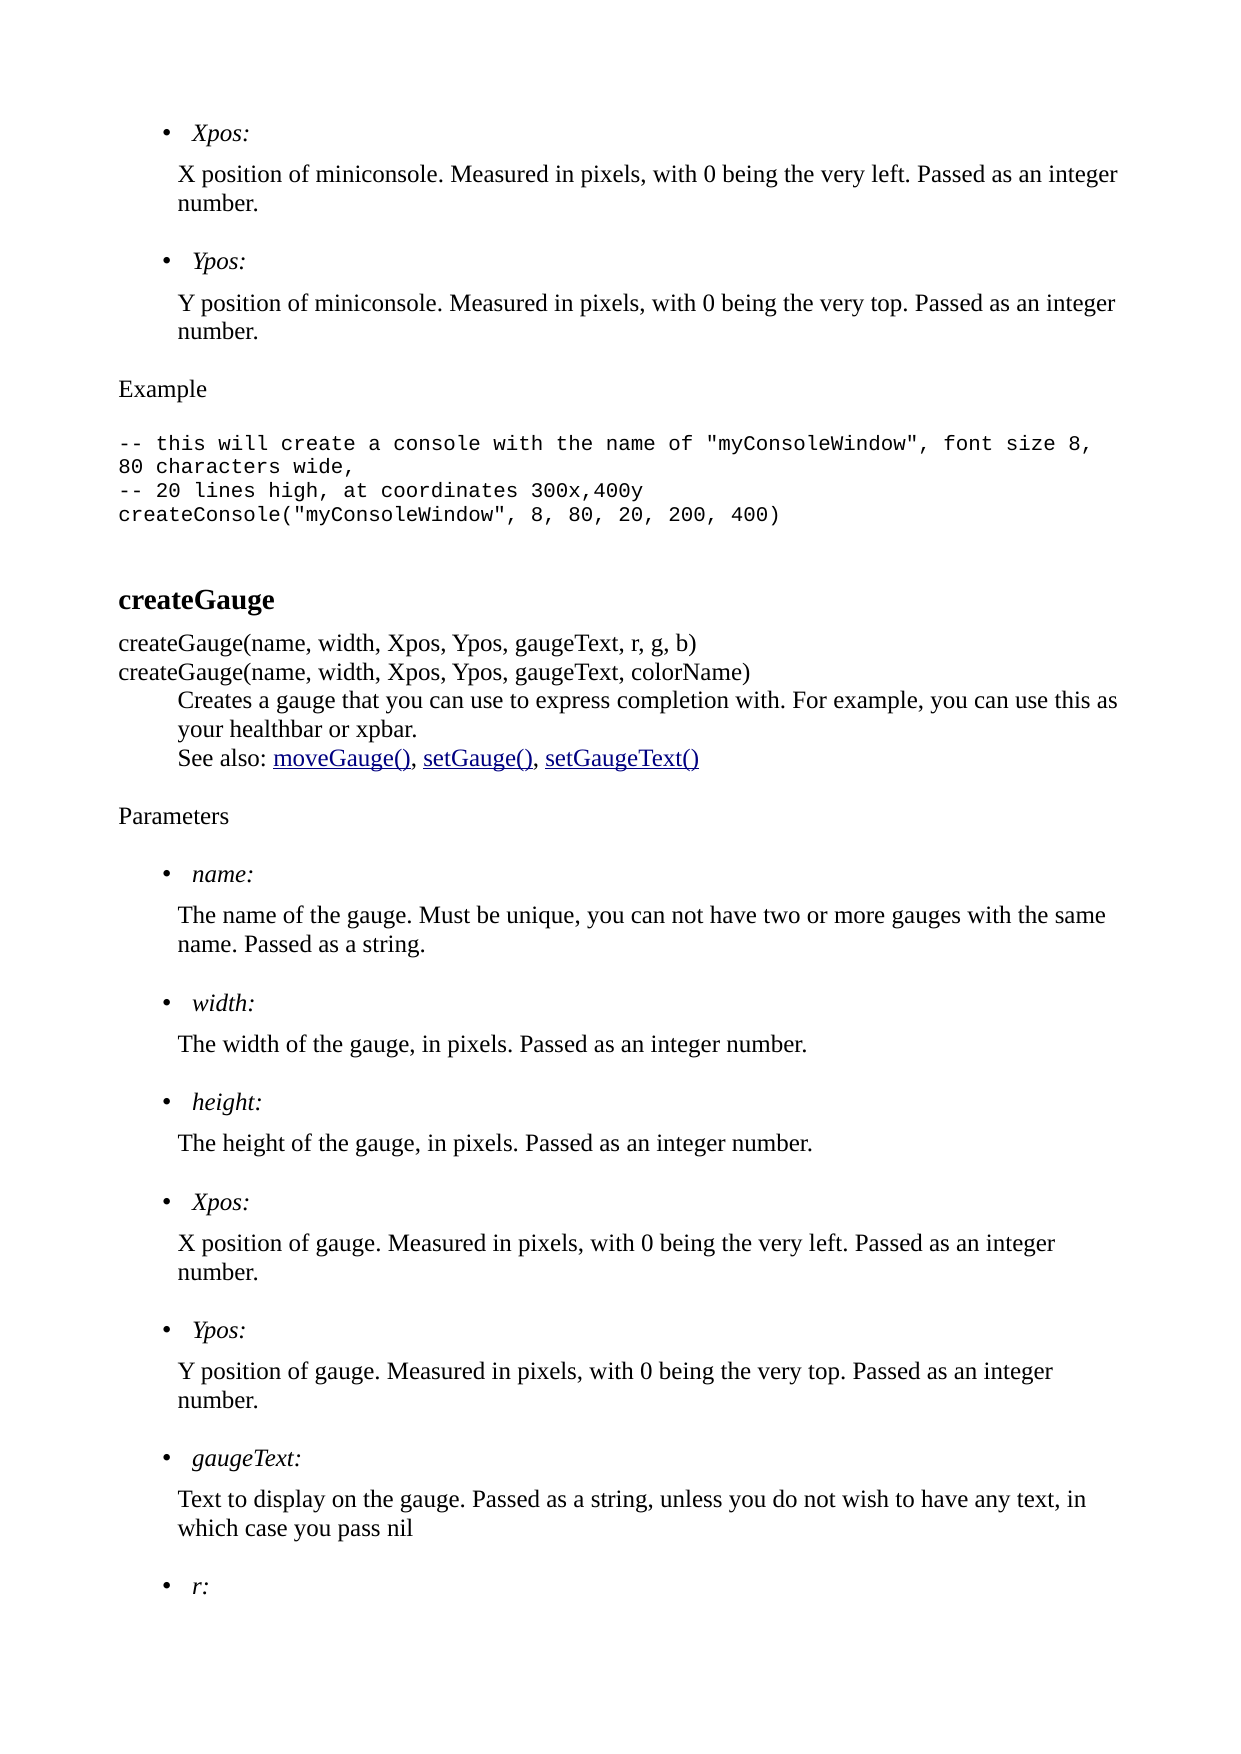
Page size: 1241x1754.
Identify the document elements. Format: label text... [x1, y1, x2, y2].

subtitle Parameters [118, 801, 1122, 830]
list name: [162, 859, 1122, 888]
list height: [162, 1087, 1122, 1116]
list The name of the gauge. Must be unique, you can not have two or more gauges with the same name. Passed as a string. [177, 901, 1122, 958]
list X position of miniconsole. Measured in pixels, with 0 being the very left. Passed as an integer number. [177, 159, 1122, 217]
list The height of the gauge, in pixels. Passed as an integer number. [177, 1128, 1122, 1157]
list Text to display on the gauge. Passed as a string, unless you do not wish to have any text, in which case you pass nil [177, 1484, 1122, 1542]
subtitle Example [118, 374, 1122, 403]
list width: [162, 988, 1122, 1016]
list Creates a gauge that you can use to express completion with. For example, you can use this as your healthbar or xpbar. [177, 685, 1122, 743]
list gaugeText: [162, 1443, 1122, 1472]
subtitle createGauge(name, width, Xpos, Ypos, gaugeText, r, g, b) [118, 628, 1122, 657]
list Y position of gauge. Measured in pixels, with 0 being the very top. Passed as an integer number. [177, 1356, 1122, 1413]
subtitle createGauge(name, width, Xpos, Ypos, gaugeText, colorName) [118, 657, 1122, 685]
list Xpos: [162, 1187, 1122, 1215]
list Ypos: [162, 1315, 1122, 1343]
list Y position of miniconsole. Measured in pixels, with 0 being the very top. Passed as an integer number. [177, 288, 1122, 345]
text -- 20 lines high, at coordinates 300x,400y [118, 480, 1122, 504]
text createConsole("myConsoleWindow", 8, 80, 20, 200, 400) [118, 504, 1122, 527]
list r: [162, 1571, 1122, 1600]
list Xpos: [162, 118, 1122, 147]
text -- this will create a console with the name of "myConsoleWindow", font size 8, 80 characters wide, [118, 433, 1122, 480]
subtitle createGauge [118, 582, 1122, 615]
list The width of the gauge, in pixels. Passed as an integer number. [177, 1029, 1122, 1058]
list X position of gauge. Measured in pixels, with 0 being the very left. Passed as an integer number. [177, 1228, 1122, 1285]
list Ypos: [162, 246, 1122, 275]
list See also: moveGauge(), setGauge(), setGaugeText() [177, 743, 1122, 772]
